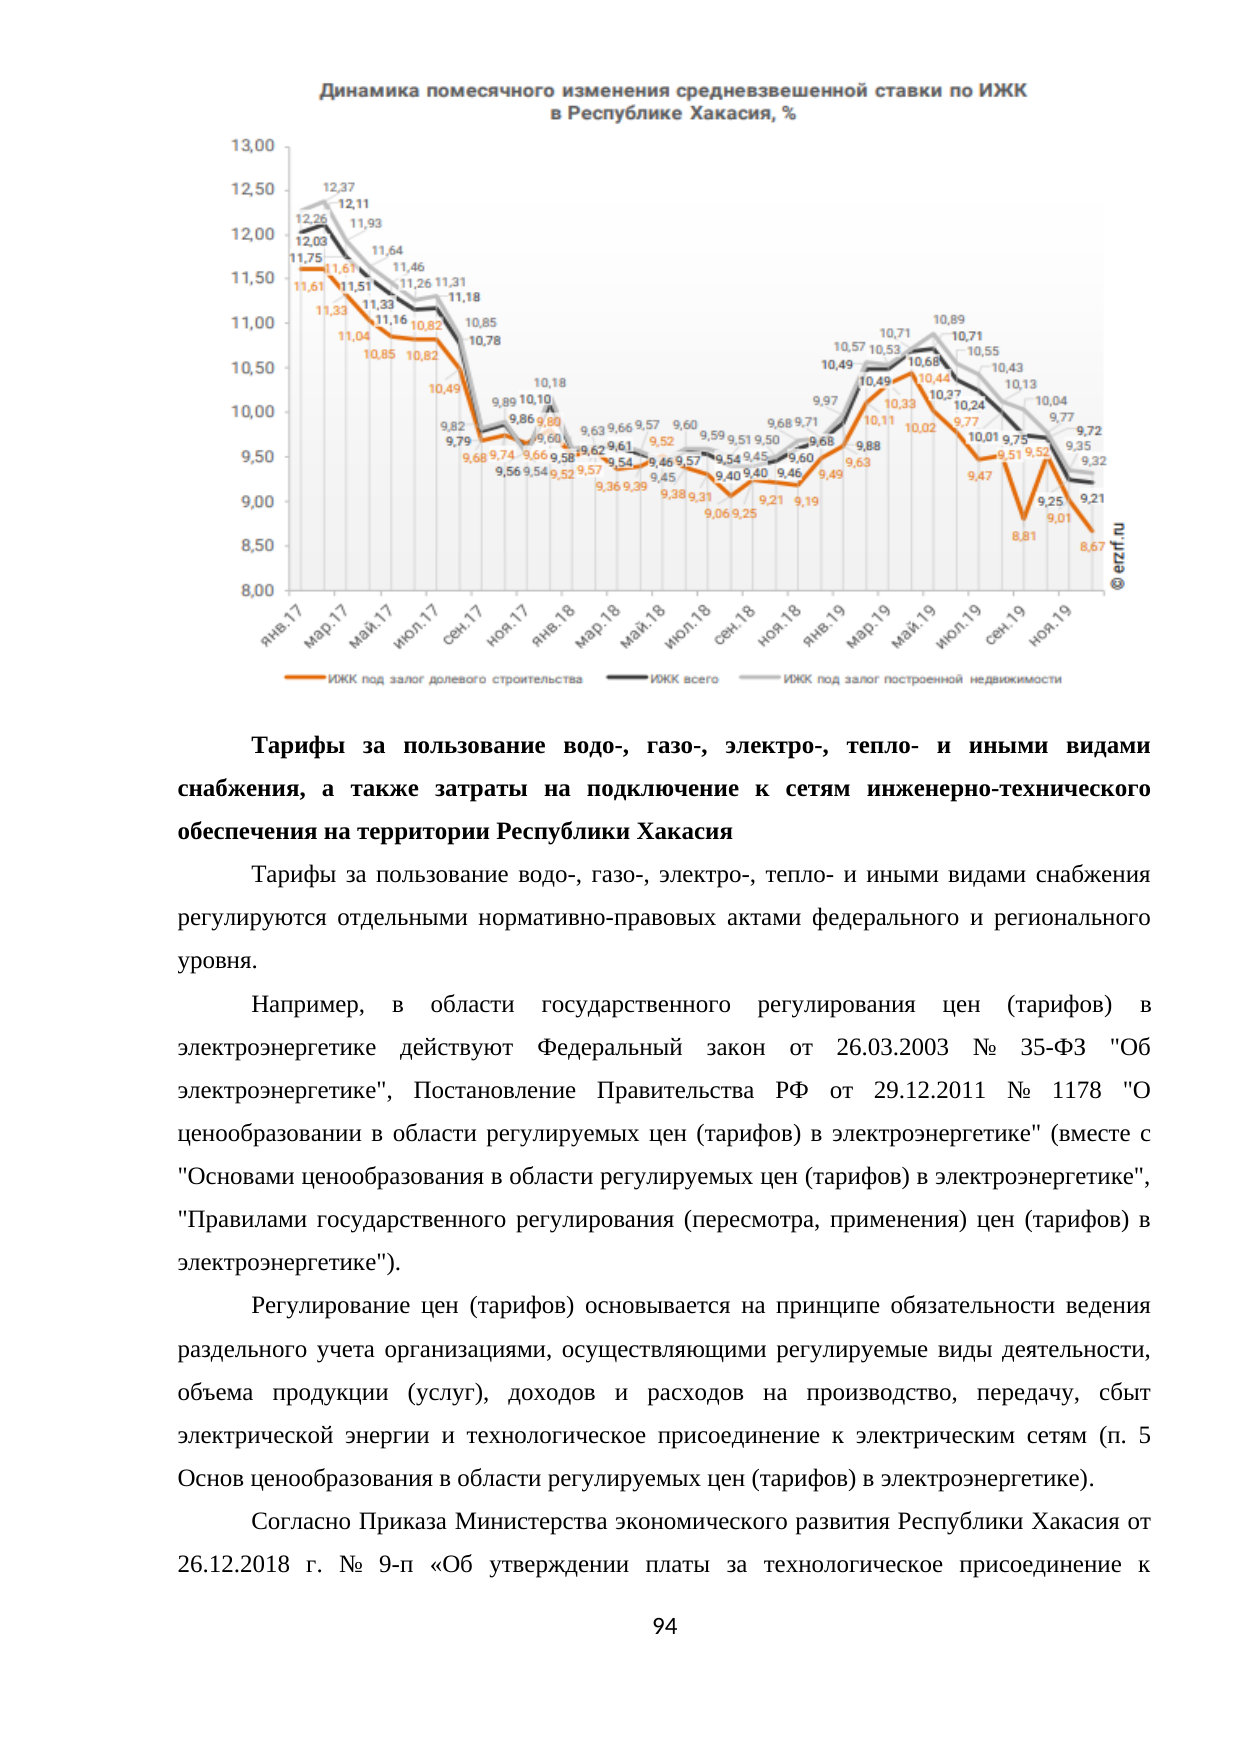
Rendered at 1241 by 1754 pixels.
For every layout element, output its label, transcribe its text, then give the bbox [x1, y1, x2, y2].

text Тарифы за пользование водо-, газо-, электро-, тепло- и иными видами снабжения регулируются отдельными нормативно-правовых актами федерального и регионального уровня. [177, 859, 1152, 974]
text Регулирование цен (тарифов) основывается на принципе обязательности ведения раздельного учета организациями, осуществляющими регулируемые виды деятельности, объема продукции (услуг), доходов и расходов на производство, передачу, сбыт электрической энергии и технологическое присоединение к электрическим сетям (п. 5 Основ ценообразования в области регулируемых цен (тарифов) в электроэнергетике). [177, 1291, 1152, 1492]
text Например, в области государственного регулирования цен (тарифов) в электроэнергетике действуют Федеральный закон от 26.03.2003 № 35-ФЗ "Об электроэнергетике", Постановление Правительства РФ от 29.12.2011 № 1178 "О ценообразовании в области регулируемых цен (тарифов) в электроэнергетике" (вместе с "Основами ценообразования в области регулируемых цен (тарифов) в электроэнергетике", "Правилами государственного регулирования (пересмотра, применения) цен (тарифов) в электроэнергетике"). [177, 989, 1152, 1276]
text Согласно Приказа Министерства экономического развития Республики Хакасия от 26.12.2018 г. № 9-п «Об утверждении платы за технологическое присоединение к [177, 1506, 1152, 1578]
text Тарифы за пользование водо-, газо-, электро-, тепло- и иными видами снабжения, а также затраты на подключение к сетям инженерно-технического обеспечения на территории Республики Хакасия [177, 730, 1152, 845]
